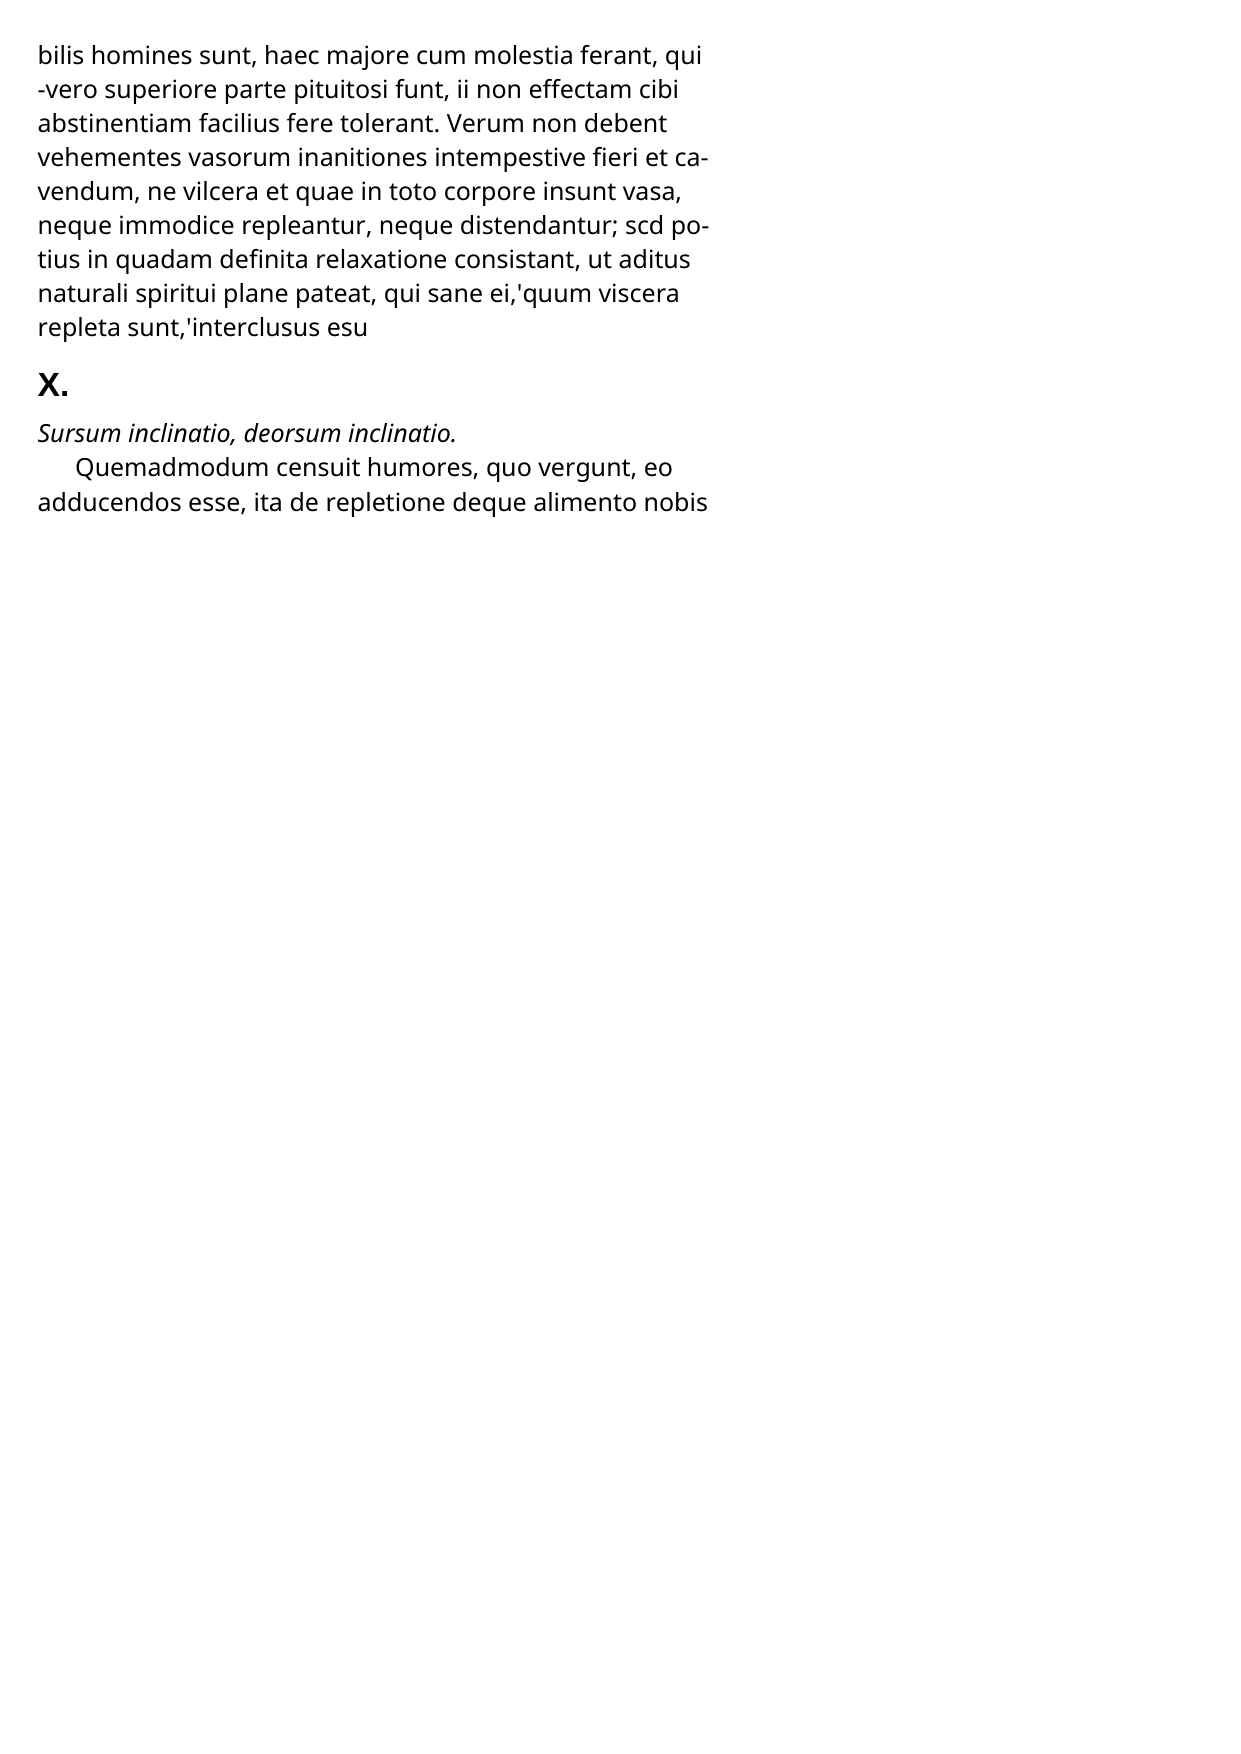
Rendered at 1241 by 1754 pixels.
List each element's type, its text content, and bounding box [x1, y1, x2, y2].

text Quemadmodum censuit humores, quo vergunt, eo adducendos esse, ita de repletione deque alimento nobis [37, 450, 1203, 518]
subtitle X. [37, 365, 1203, 403]
text bilis homines sunt, haec majore cum molestia ferant, qui -vero superiore parte pituitosi funt, ii non effectam cibi abstinentiam facilius fere tolerant. Verum non debent vehementes vasorum inanitiones intempestive fieri et ca- vendum, ne vilcera et quae in toto corpore insunt vasa, neque immodice repleantur, neque distendantur; scd po- tius in quadam definita relaxatione consistant, ut aditus naturali spiritui plane pateat, qui sane ei,'quum viscera repleta sunt,'interclusus esu [37, 37, 1203, 344]
text Sursum inclinatio, deorsum inclinatio. [37, 416, 1203, 450]
